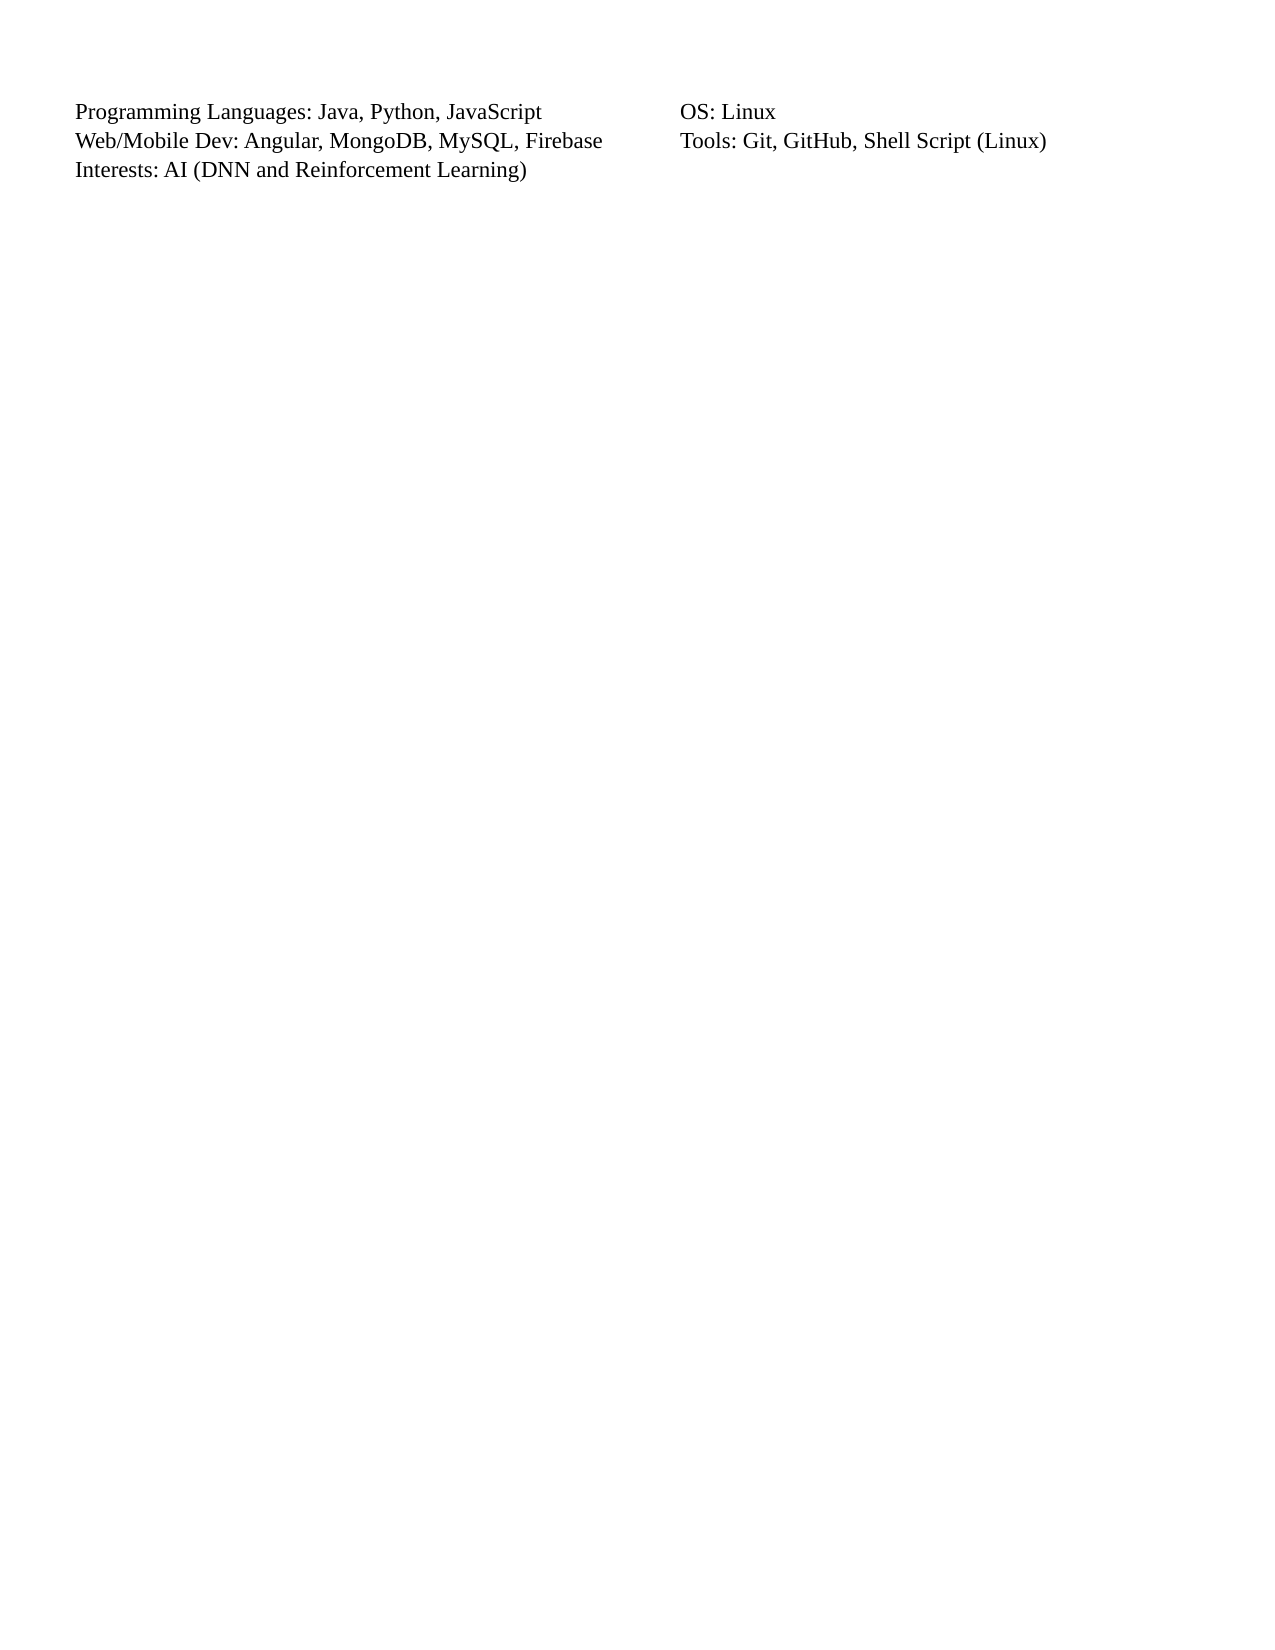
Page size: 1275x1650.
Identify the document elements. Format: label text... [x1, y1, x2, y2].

text Web/Mobile Dev: Angular, MongoDB, MySQL, Firebase [75, 127, 617, 154]
text OS: Linux [680, 98, 1055, 125]
text Interests: AI (DNN and Reinforcement Learning) [75, 156, 617, 183]
text Tools: Git, GitHub, Shell Script (Linux) [680, 127, 1055, 154]
text Programming Languages: Java, Python, JavaScript [75, 98, 617, 125]
